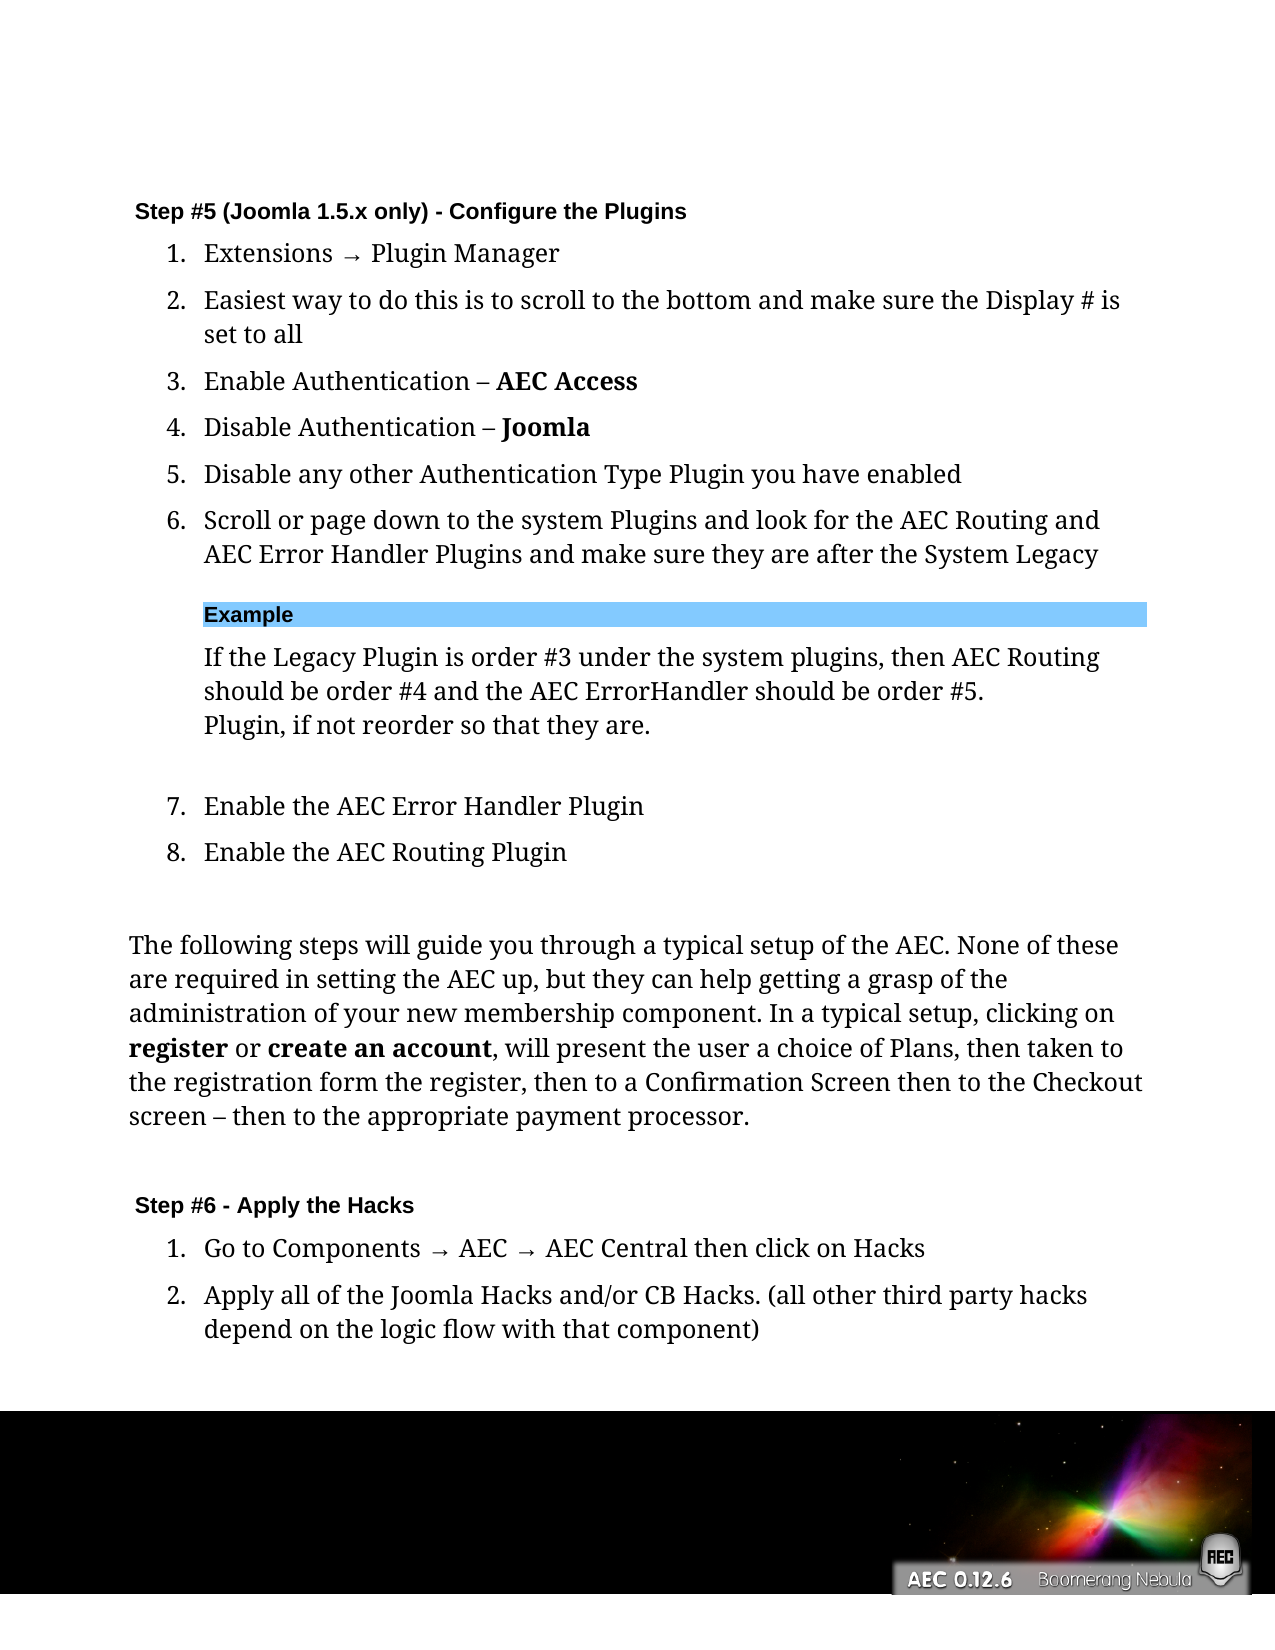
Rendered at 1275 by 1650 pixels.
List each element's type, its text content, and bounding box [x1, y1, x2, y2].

picture [891, 1414, 1252, 1595]
list Extensions → Plugin Manager [166, 236, 1147, 270]
list Apply all of the Joomla Hacks and/or CB Hacks. (all other third party hacks depend on the logic flow with that component) [166, 1277, 1147, 1346]
list Easiest way to do this is to scroll to the bottom and make sure the Display # is set to all [166, 282, 1147, 351]
subtitle Example [203, 602, 1147, 627]
list Go to Components → AEC → AEC Central then click on Hacks [166, 1231, 1147, 1265]
list Enable the AEC Routing Plugin [166, 835, 1147, 869]
list Enable the AEC Error Handler Plugin [166, 788, 1147, 822]
list If the Legacy Plugin is order #3 under the system plugins, then AEC Routing should be order #4 and the AEC ErrorHandler should be order #5. [203, 639, 1147, 708]
subtitle Step #5 (Joomla 1.5.x only) - Configure the Plugins [134, 198, 1147, 224]
list Scroll or page down to the system Plugins and look for the AEC Routing and AEC Error Handler Plugins and make sure they are after the System Legacy Plugin, if not reorder so that they are. [166, 503, 1147, 776]
list Disable any other Authentication Type Plugin you have enabled [166, 456, 1147, 490]
list Disable Authentication – Joomla [166, 410, 1147, 444]
subtitle Step #6 - Apply the Hacks [134, 1192, 1147, 1219]
text The following steps will guide you through a typical setup of the AEC. None of these are required in setting the AEC up, but they can help getting a grasp of the administration of your new membership component. In a typical setup, clicking on register or create an account, will present the user a choice of Plans, then taken to the registration form the register, then to a Confirmation Screen then to the Checkout screen – then to the appropriate payment processor. [128, 928, 1147, 1132]
list Enable Authentication – AEC Access [166, 363, 1147, 397]
